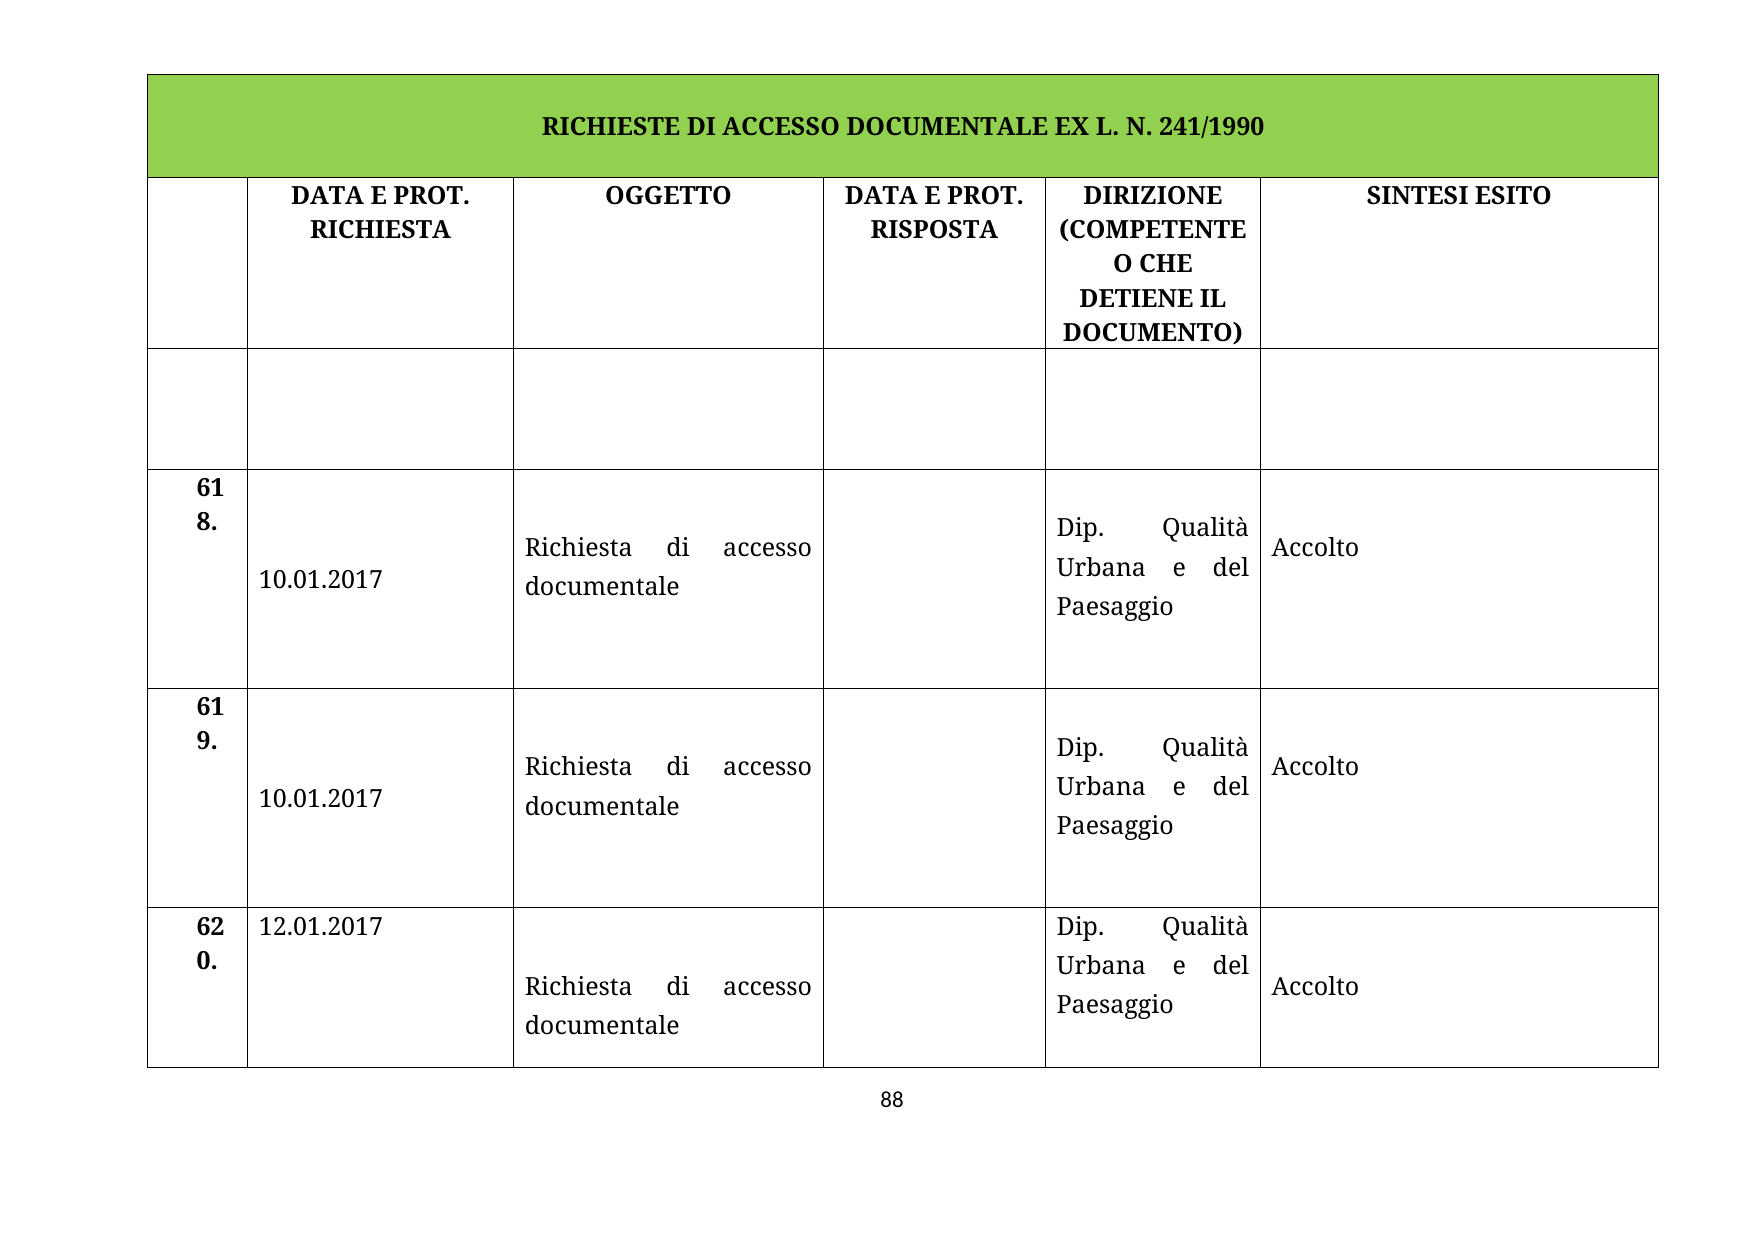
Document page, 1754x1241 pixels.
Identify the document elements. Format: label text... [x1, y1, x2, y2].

table_cell [148, 689, 247, 907]
table_header RICHIESTE DI ACCESSO DOCUMENTALE EX L. N. 241/1990 [148, 75, 1658, 177]
table_cell DATA E PROT. RICHIESTA [248, 178, 513, 348]
table_cell [514, 349, 823, 468]
table_cell [148, 470, 247, 688]
table_cell Accolto [1261, 689, 1658, 907]
table_cell [1261, 349, 1658, 468]
table_cell [824, 908, 1045, 1067]
table_cell 12.01.2017 [248, 908, 513, 1067]
table_cell [148, 178, 247, 348]
table_cell [824, 349, 1045, 468]
table_cell [148, 349, 247, 468]
table_cell Richiesta di accesso documentale [514, 689, 823, 907]
table_cell OGGETTO [514, 178, 823, 348]
table_cell Richiesta di accesso documentale [514, 908, 823, 1067]
table_cell [824, 689, 1045, 907]
table_cell SINTESI ESITO [1261, 178, 1658, 348]
table_cell Accolto [1261, 470, 1658, 688]
table_cell DATA E PROT. RISPOSTA [824, 178, 1045, 348]
table_cell DIRIZIONE (COMPETENTE O CHE DETIENE IL DOCUMENTO) [1046, 178, 1260, 348]
table_cell 10.01.2017 [248, 689, 513, 907]
table_cell [148, 908, 247, 1067]
table_cell Richiesta di accesso documentale [514, 470, 823, 688]
table_cell Dip. Qualità Urbana e del Paesaggio [1046, 470, 1260, 688]
table_cell Dip. Qualità Urbana e del Paesaggio [1046, 908, 1260, 1067]
table_cell [1046, 349, 1260, 468]
table_cell 10.01.2017 [248, 470, 513, 688]
table_cell Accolto [1261, 908, 1658, 1067]
table_cell Dip. Qualità Urbana e del Paesaggio [1046, 689, 1260, 907]
table_cell [248, 349, 513, 468]
table_cell [824, 470, 1045, 688]
